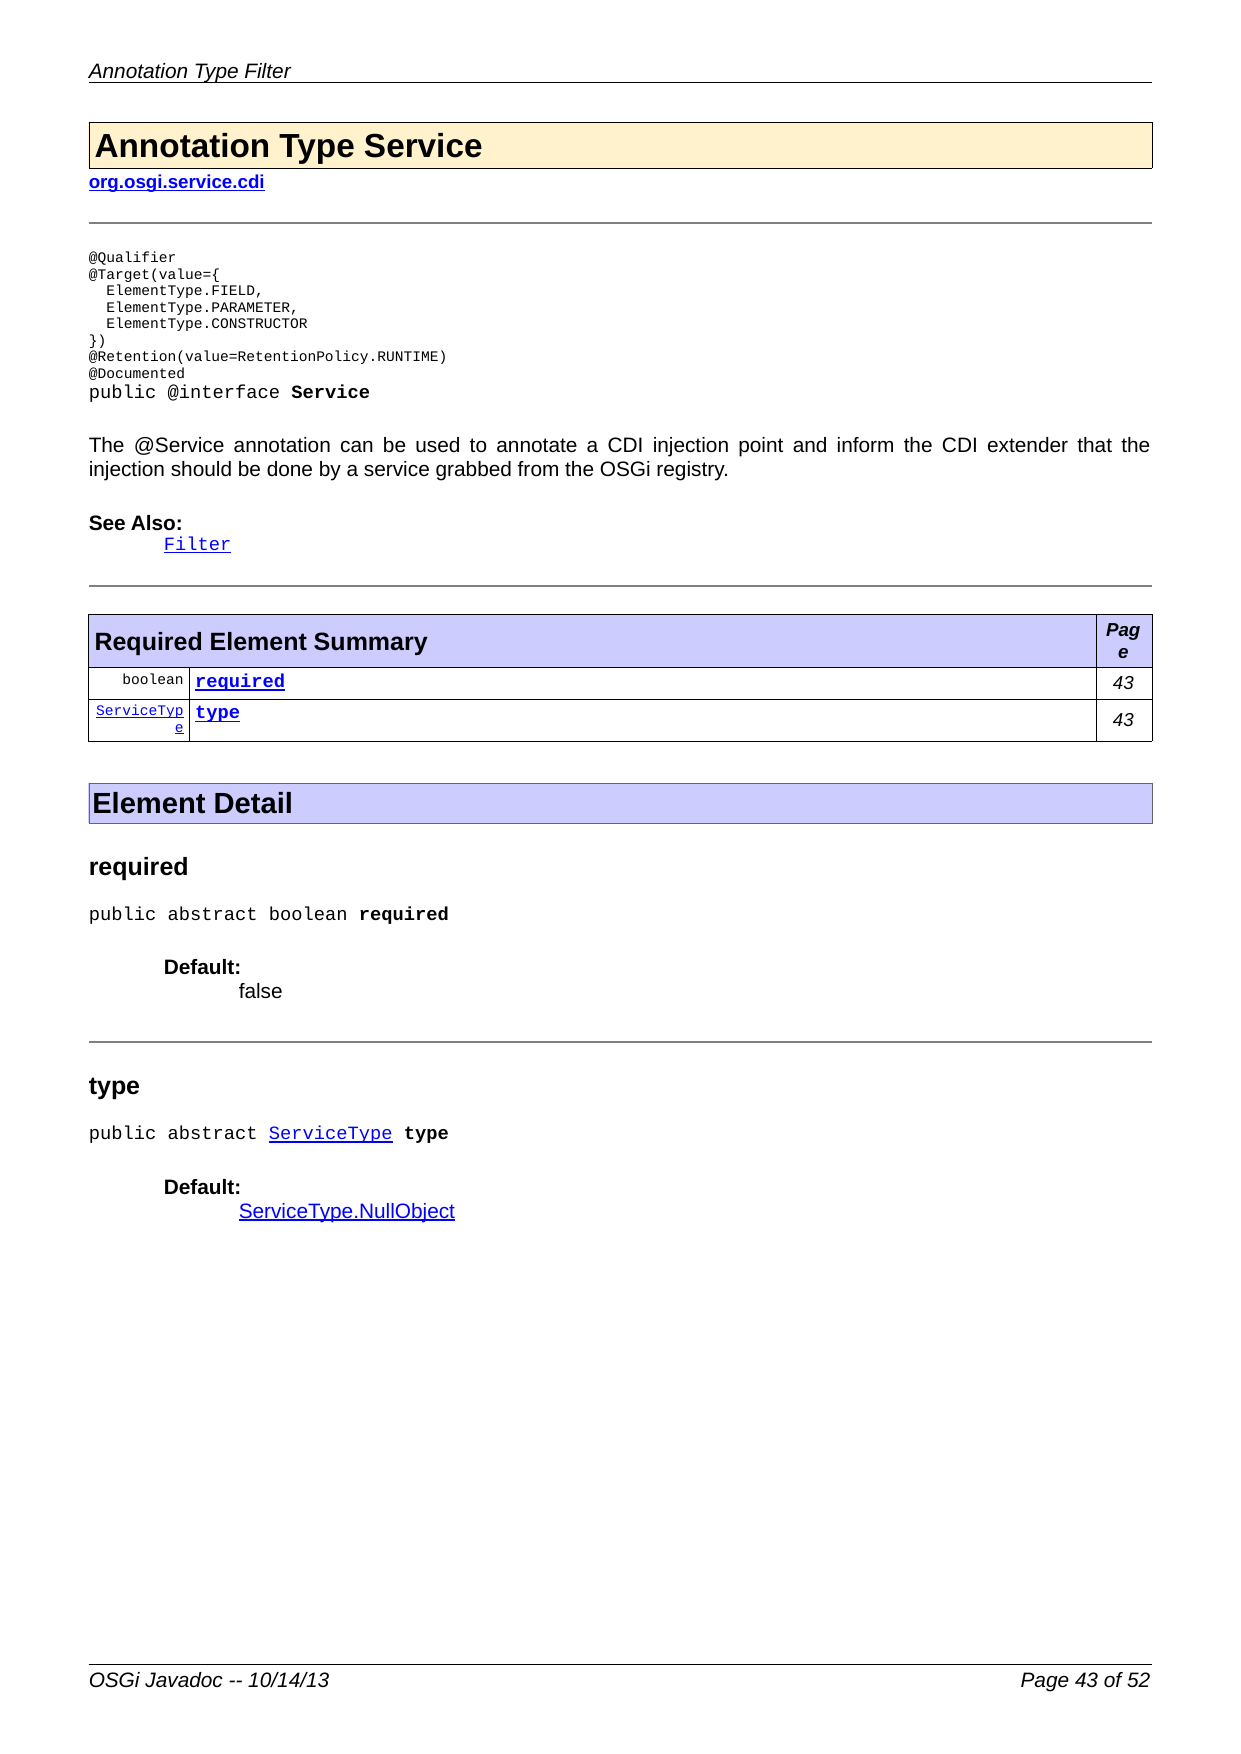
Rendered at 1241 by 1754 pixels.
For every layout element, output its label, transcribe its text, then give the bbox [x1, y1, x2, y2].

table_cell required [190, 668, 1096, 698]
subtitle Element Detail [90, 784, 1152, 823]
text The @Service annotation can be used to annotate a CDI injection point and inform the CDI extender that the injection should be done by a service grabbed from the OSGi registry. [88, 433, 1152, 481]
text org.osgi.service.cdi [88, 171, 1152, 193]
table_header Page [1097, 615, 1152, 667]
table_cell 43 [1097, 668, 1152, 698]
text ServiceType.NullObject [238, 1198, 1152, 1222]
table_cell 43 [1097, 700, 1152, 741]
text Filter [163, 534, 1152, 556]
table_header Required Element Summary [89, 615, 1096, 667]
table_cell boolean [89, 668, 189, 698]
text See Also: [88, 510, 1152, 534]
text public abstract ServiceType type [88, 1124, 1152, 1145]
text false [238, 979, 1152, 1003]
text public abstract boolean required [88, 905, 1152, 926]
subtitle type [88, 1071, 1152, 1100]
table_cell type [190, 700, 1096, 741]
subtitle required [88, 852, 1152, 881]
table_cell ServiceType [89, 700, 189, 741]
text @Qualifier @Target(value={ ElementType.FIELD, ElementType.PARAMETER, ElementType.CONSTRUCTOR }) @Retention(value=RetentionPolicy.RUNTIME) @Documented public @interface Service [88, 250, 1152, 404]
text Default: [163, 1174, 1152, 1198]
subtitle Annotation Type Service [90, 123, 1152, 168]
text Default: [163, 955, 1152, 979]
